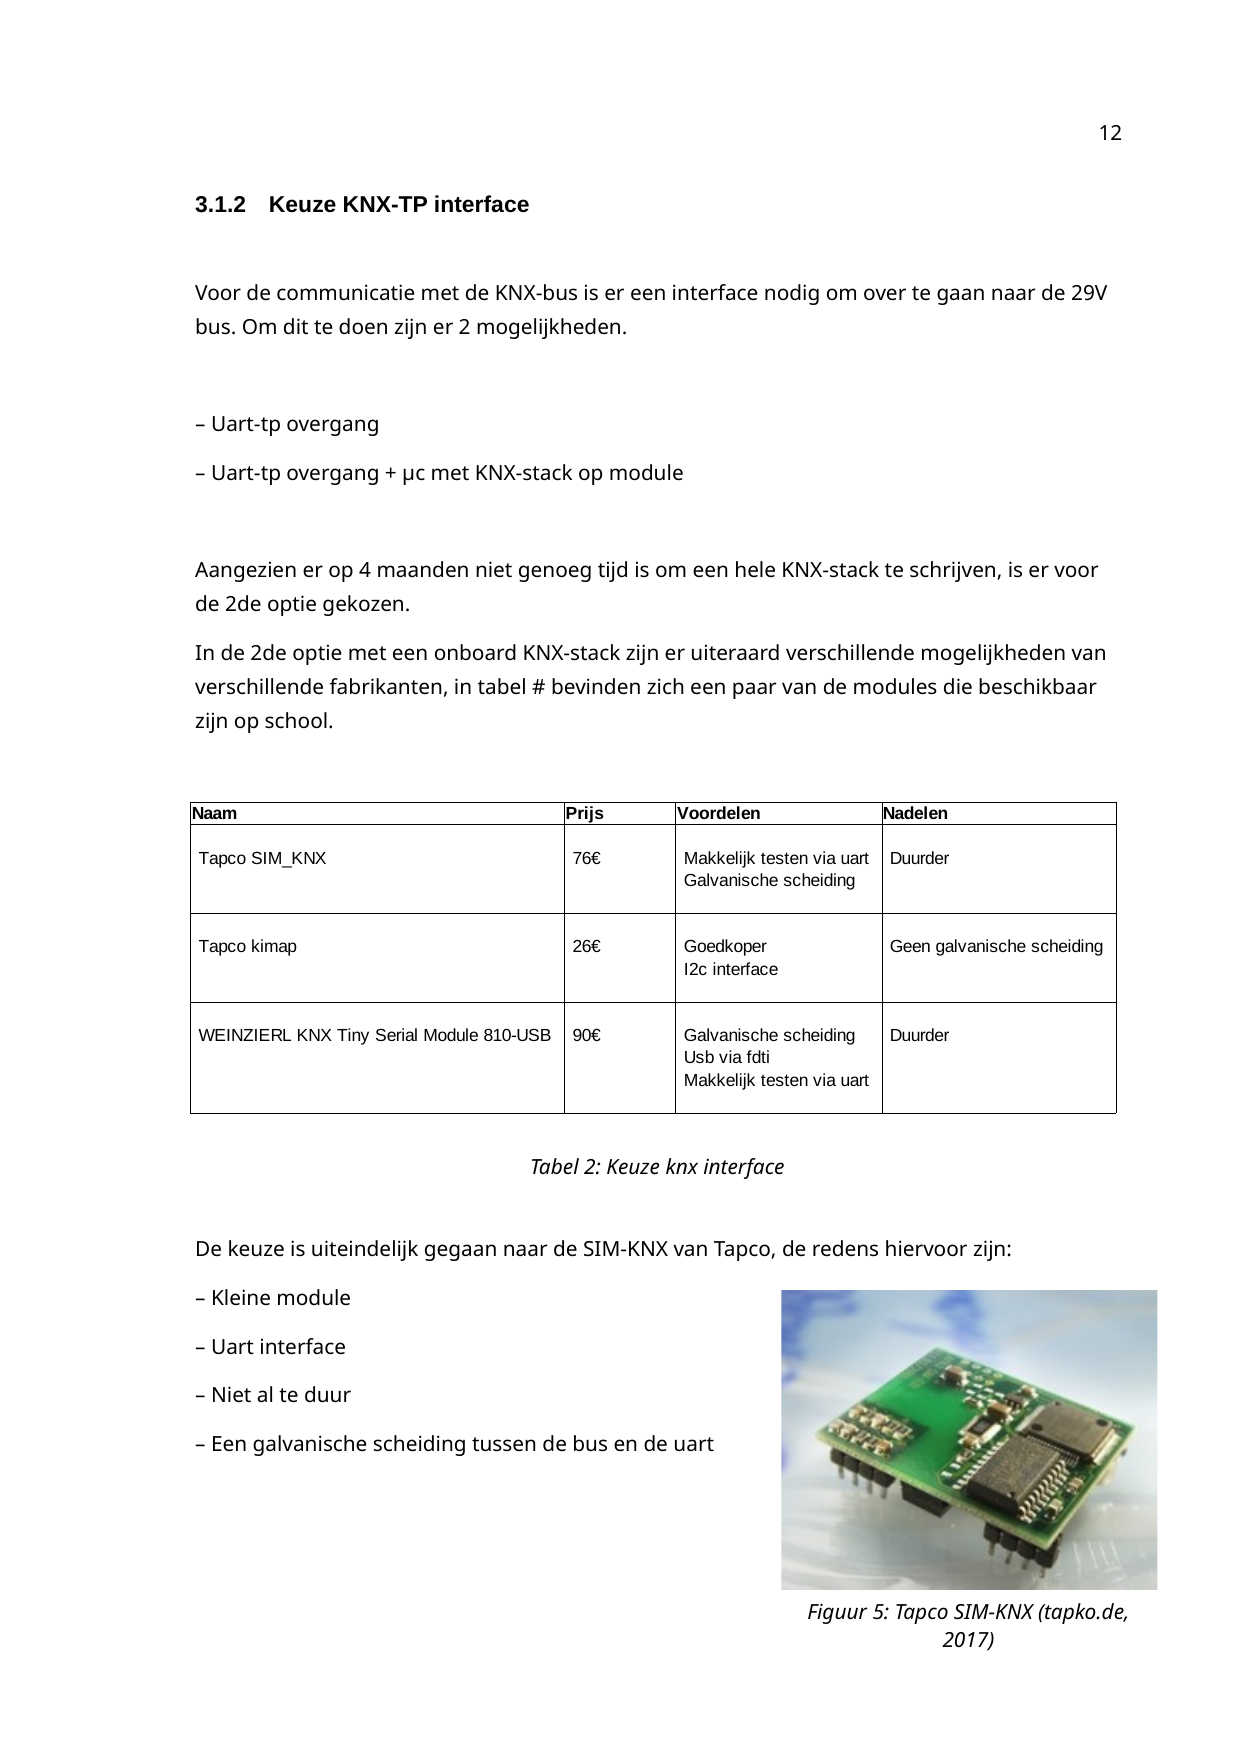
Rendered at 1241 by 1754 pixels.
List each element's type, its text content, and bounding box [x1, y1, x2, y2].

text Voor de communicatie met de KNX-bus is er een interface nodig om over te gaan naar de 29V bus. Om dit te doen zijn er 2 mogelijkheden. [195, 278, 1122, 341]
text – Niet al te duur [195, 1381, 781, 1409]
text – Een galvanische scheiding tussen de bus en de uart [195, 1429, 781, 1458]
text Figuur 5: Tapco SIM-KNX (tapko.de, 2017) [781, 1590, 1157, 1654]
text – Kleine module [195, 1278, 1157, 1312]
text Aangezien er op 4 maanden niet genoeg tijd is om een hele KNX-stack te schrijven, is er voor de 2de optie gekozen. [195, 555, 1122, 618]
text De keuze is uiteindelijk gegaan naar de SIM-KNX van Tapco, de redens hiervoor zijn: [195, 1234, 1122, 1263]
picture [781, 1290, 1158, 1590]
text – Uart-tp overgang + µc met KNX-stack op module [195, 458, 1122, 487]
subtitle 3.1.2 Keuze KNX-TP interface [195, 191, 1122, 217]
text Tabel 2: Keuze knx interface [190, 1152, 1127, 1180]
text – Uart-tp overgang [195, 409, 1122, 438]
text – Uart interface [195, 1332, 781, 1360]
text In de 2de optie met een onboard KNX-stack zijn er uiteraard verschillende mogelijkheden van verschillende fabrikanten, in tabel # bevinden zich een paar van de modules die beschikbaar zijn op school. [195, 638, 1122, 735]
